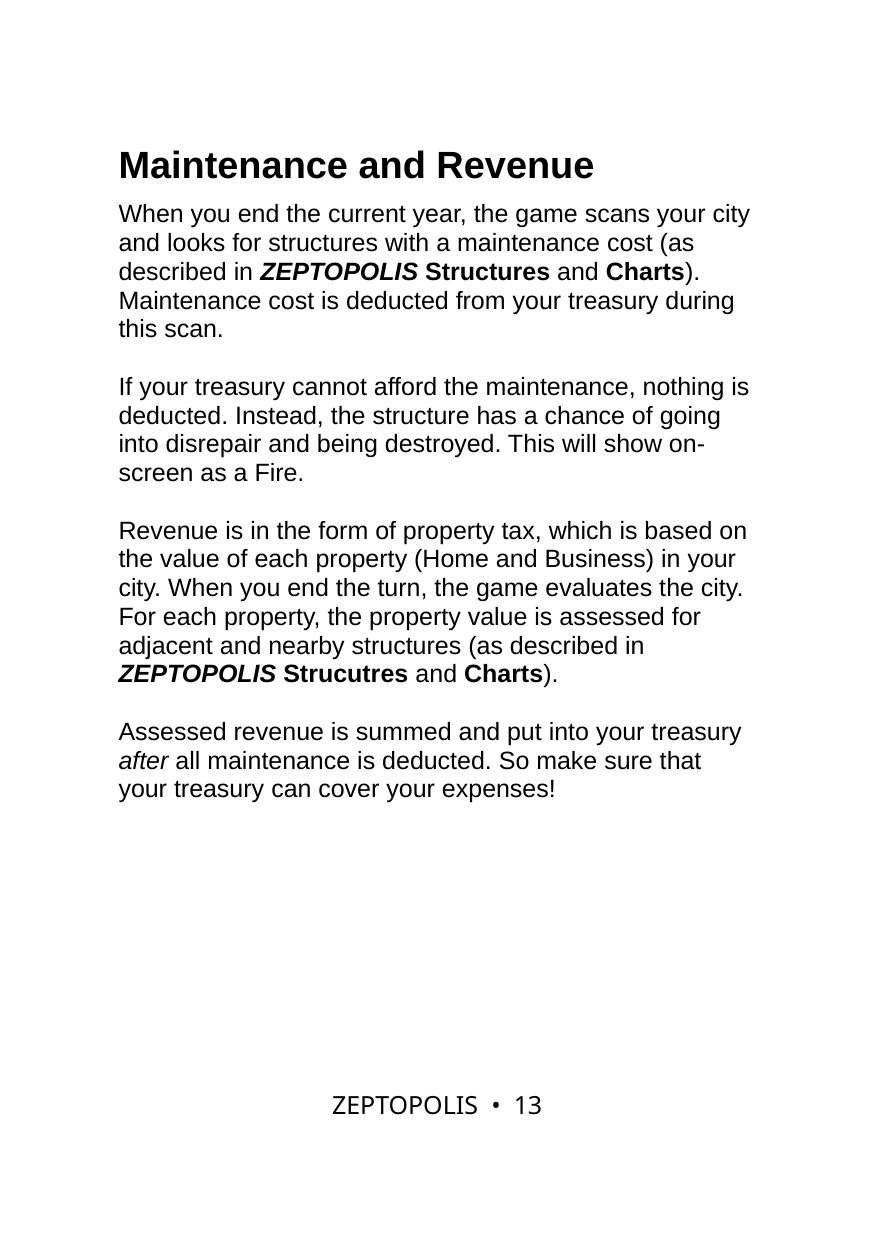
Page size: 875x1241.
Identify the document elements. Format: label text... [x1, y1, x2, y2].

subtitle Maintenance and Revenue [118, 143, 756, 187]
text Revenue is in the form of property tax, which is based on the value of each property (Home and Business) in your city. When you end the turn, the game evaluates the city. For each property, the property value is assessed for adjacent and nearby structures (as described in ZEPTOPOLIS Strucutres and Charts). [118, 516, 756, 688]
text If your treasury cannot afford the maintenance, nothing is deducted. Instead, the structure has a chance of going into disrepair and being destroyed. This will show on-screen as a Fire. [118, 372, 756, 487]
text Assessed revenue is summed and put into your treasury after all maintenance is deducted. So make sure that your treasury can cover your expenses! [118, 717, 756, 803]
text When you end the current year, the game scans your city and looks for structures with a maintenance cost (as described in ZEPTOPOLIS Structures and Charts). Maintenance cost is deducted from your treasury during this scan. [118, 199, 756, 343]
